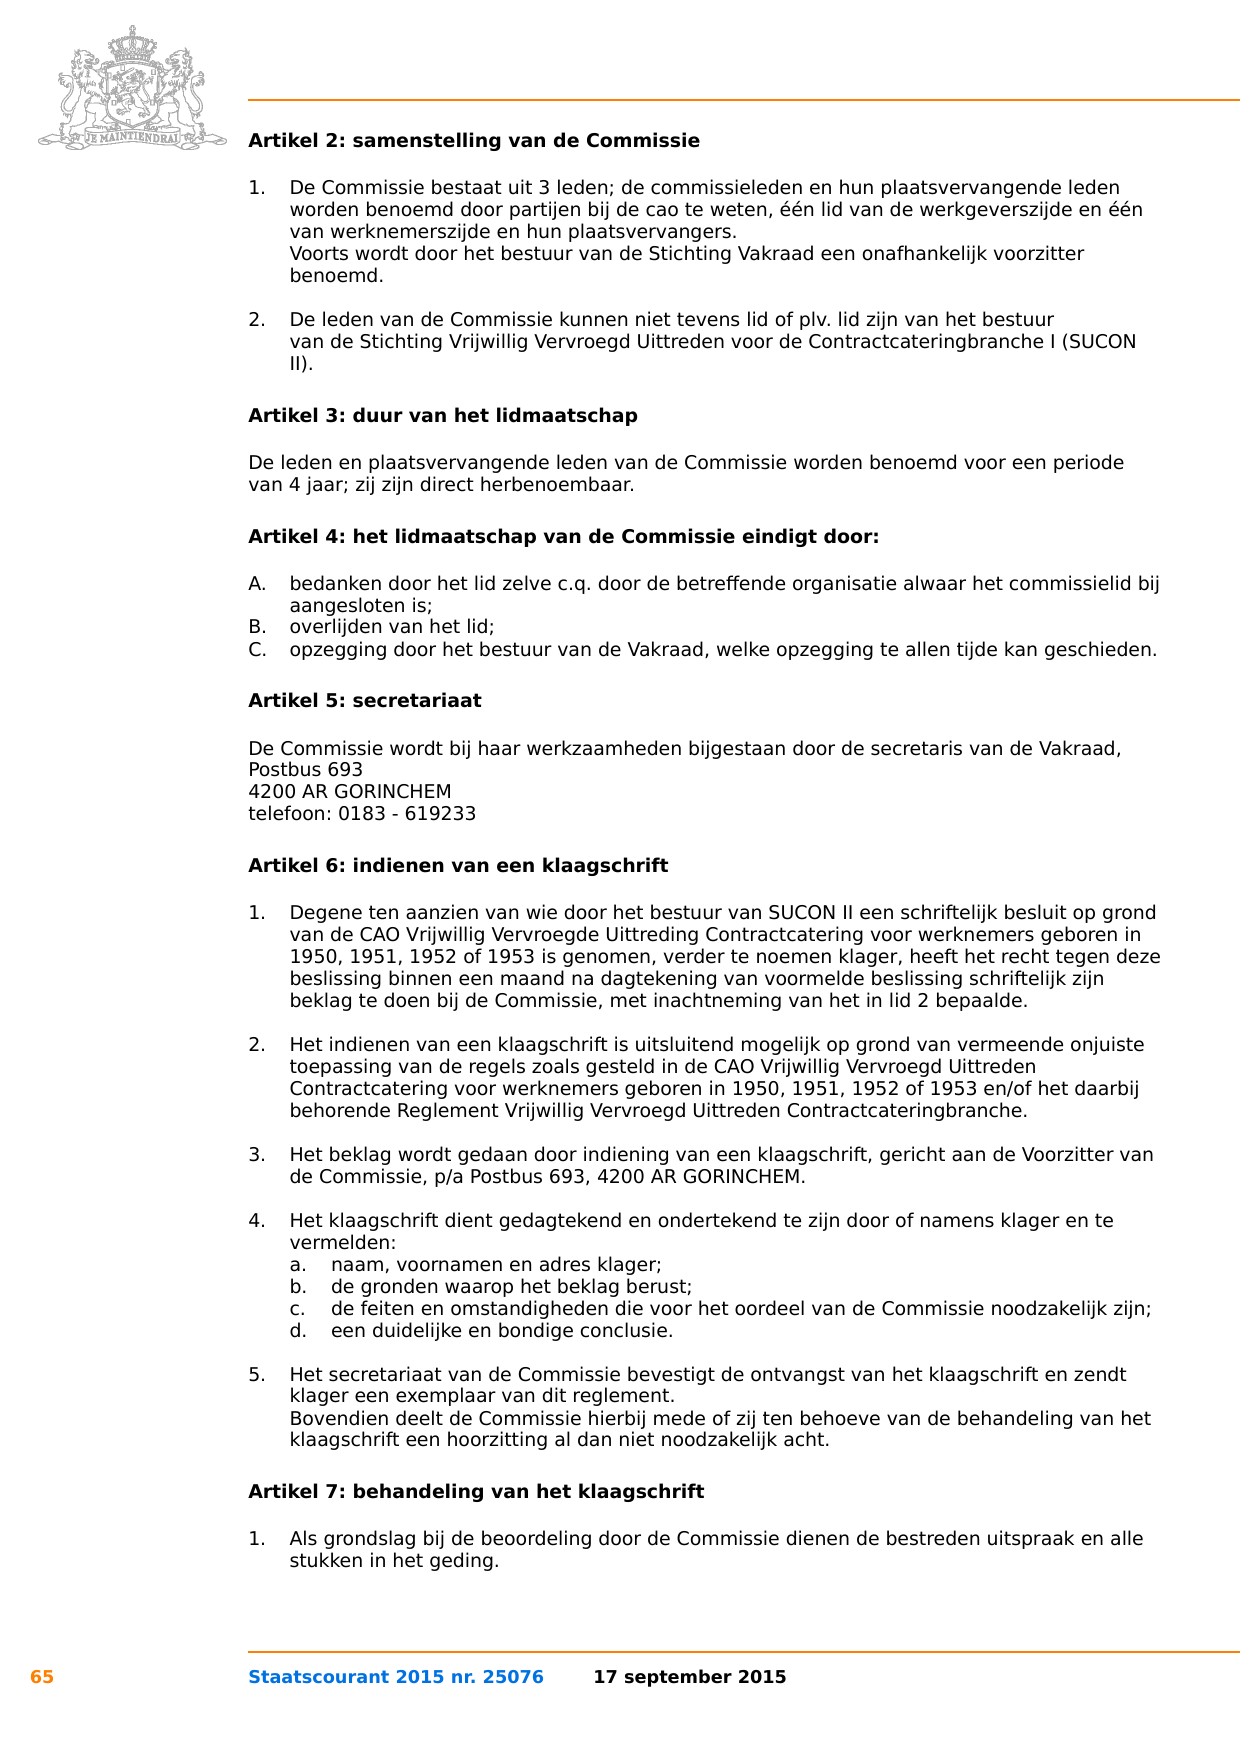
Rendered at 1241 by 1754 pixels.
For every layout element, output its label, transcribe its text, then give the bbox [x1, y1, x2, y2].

text telefoon: 0183 - 619233 [248, 803, 1163, 825]
text De Commissie wordt bij haar werkzaamheden bijgestaan door de secretaris van de Vakraad, [248, 737, 1163, 759]
text 5. Het secretariaat van de Commissie bevestigt de ontvangst van het klaagschrift en zendt klager een exemplaar van dit reglement. [248, 1363, 1163, 1407]
text Bovendien deelt de Commissie hierbij mede of zij ten behoeve van de behandeling van het klaagschrift een hoorzitting al dan niet noodzakelijk acht. [289, 1407, 1163, 1451]
text b. de gronden waarop het beklag berust; [289, 1276, 1163, 1298]
text 1. De Commissie bestaat uit 3 leden; de commissieleden en hun plaatsvervangende leden worden benoemd door partijen bij de cao te weten, één lid van de werkgeverszijde en één van werknemerszijde en hun plaatsvervangers. [248, 177, 1163, 243]
text Postbus 693 [248, 759, 1163, 781]
text A. bedanken door het lid zelve c.q. door de betreffende organisatie alwaar het commissielid bij aangesloten is; [248, 572, 1163, 616]
text 1. Als grondslag bij de beoordeling door de Commissie dienen de bestreden uitspraak en alle stukken in het geding. [248, 1528, 1163, 1572]
text De leden en plaatsvervangende leden van de Commissie worden benoemd voor een periode van 4 jaar; zij zijn direct herbenoembaar. [248, 452, 1163, 496]
picture [38, 25, 227, 150]
text d. een duidelijke en bondige conclusie. [289, 1319, 1163, 1342]
subtitle Artikel 7: behandeling van het klaagschrift [248, 1481, 1163, 1503]
text B. overlijden van het lid; [248, 616, 1163, 638]
text 2. Het indienen van een klaagschrift is uitsluitend mogelijk op grond van vermeende onjuiste toepassing van de regels zoals gesteld in de CAO Vrijwillig Vervroegd Uittreden Contractcatering voor werknemers geboren in 1950, 1951, 1952 of 1953 en/of het daarbij behorende Reglement Vrijwillig Vervroegd Uittreden Contractcateringbranche. [248, 1034, 1163, 1122]
subtitle Artikel 6: indienen van een klaagschrift [248, 855, 1163, 877]
text 2. De leden van de Commissie kunnen niet tevens lid of plv. lid zijn van het bestuur [248, 309, 1163, 331]
text 3. Het beklag wordt gedaan door indiening van een klaagschrift, gericht aan de Voorzitter van de Commissie, p/a Postbus 693, 4200 AR GORINCHEM. [248, 1144, 1163, 1188]
subtitle Artikel 4: het lidmaatschap van de Commissie eindigt door: [248, 526, 1163, 547]
text 4200 AR GORINCHEM [248, 781, 1163, 803]
text 4. Het klaagschrift dient gedagtekend en ondertekend te zijn door of namens klager en te vermelden: [248, 1210, 1163, 1254]
subtitle Artikel 5: secretariaat [248, 690, 1163, 712]
text van de Stichting Vrijwillig Vervroegd Uittreden voor de Contractcateringbranche I (SUCON II). [289, 331, 1163, 374]
text c. de feiten en omstandigheden die voor het oordeel van de Commissie noodzakelijk zijn; [289, 1298, 1163, 1319]
text C. opzegging door het bestuur van de Vakraad, welke opzegging te allen tijde kan geschieden. [248, 638, 1163, 660]
subtitle Artikel 3: duur van het lidmaatschap [248, 404, 1163, 427]
subtitle Artikel 2: samenstelling van de Commissie [248, 130, 1163, 152]
text a. naam, voornamen en adres klager; [289, 1254, 1163, 1276]
text Voorts wordt door het bestuur van de Stichting Vakraad een onafhankelijk voorzitter benoemd. [289, 243, 1163, 287]
text 1. Degene ten aanzien van wie door het bestuur van SUCON II een schriftelijk besluit op grond van de CAO Vrijwillig Vervroegde Uittreding Contractcatering voor werknemers geboren in 1950, 1951, 1952 of 1953 is genomen, verder te noemen klager, heeft het recht tegen deze beslissing binnen een maand na dagtekening van voormelde beslissing schriftelijk zijn beklag te doen bij de Commissie, met inachtneming van het in lid 2 bepaalde. [248, 902, 1163, 1012]
